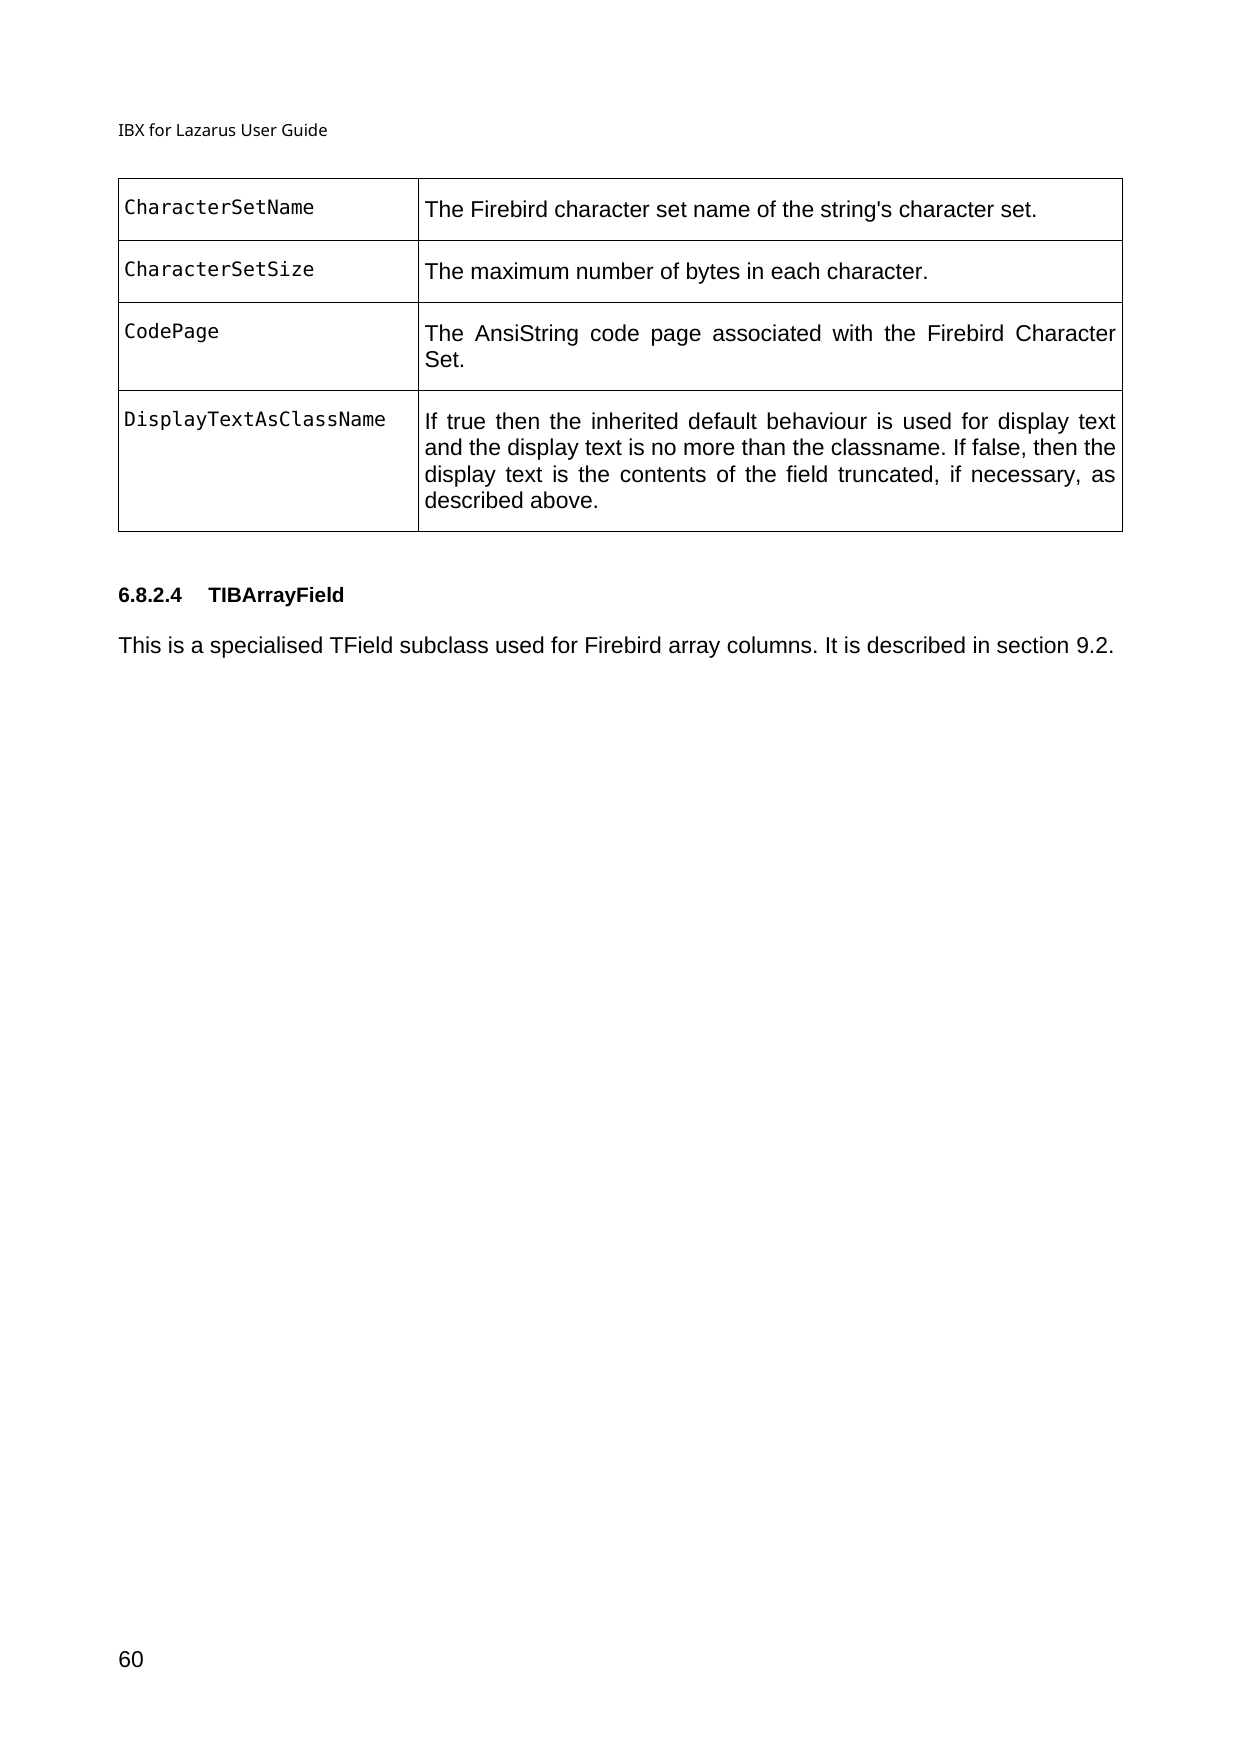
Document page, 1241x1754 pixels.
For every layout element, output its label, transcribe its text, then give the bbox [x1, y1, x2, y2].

table_cell CharacterSetSize [119, 241, 418, 302]
table_cell The maximum number of bytes in each character. [419, 241, 1122, 302]
text This is a specialised TField subclass used for Firebird array columns. It is described in section 9.2. [118, 632, 1122, 658]
table_cell If true then the inherited default behaviour is used for display text and the display text is no more than the classname. If false, then the display text is the contents of the field truncated, if necessary, as described above. [419, 391, 1122, 531]
table_cell DisplayTextAsClassName [119, 391, 418, 531]
table_cell CodePage [119, 303, 418, 390]
table_cell The AnsiString code page associated with the Firebird Character Set. [419, 303, 1122, 390]
table_header The Firebird character set name of the string's character set. [419, 179, 1122, 240]
subtitle TIBArrayField [118, 582, 1122, 606]
table_header CharacterSetName [119, 179, 418, 240]
